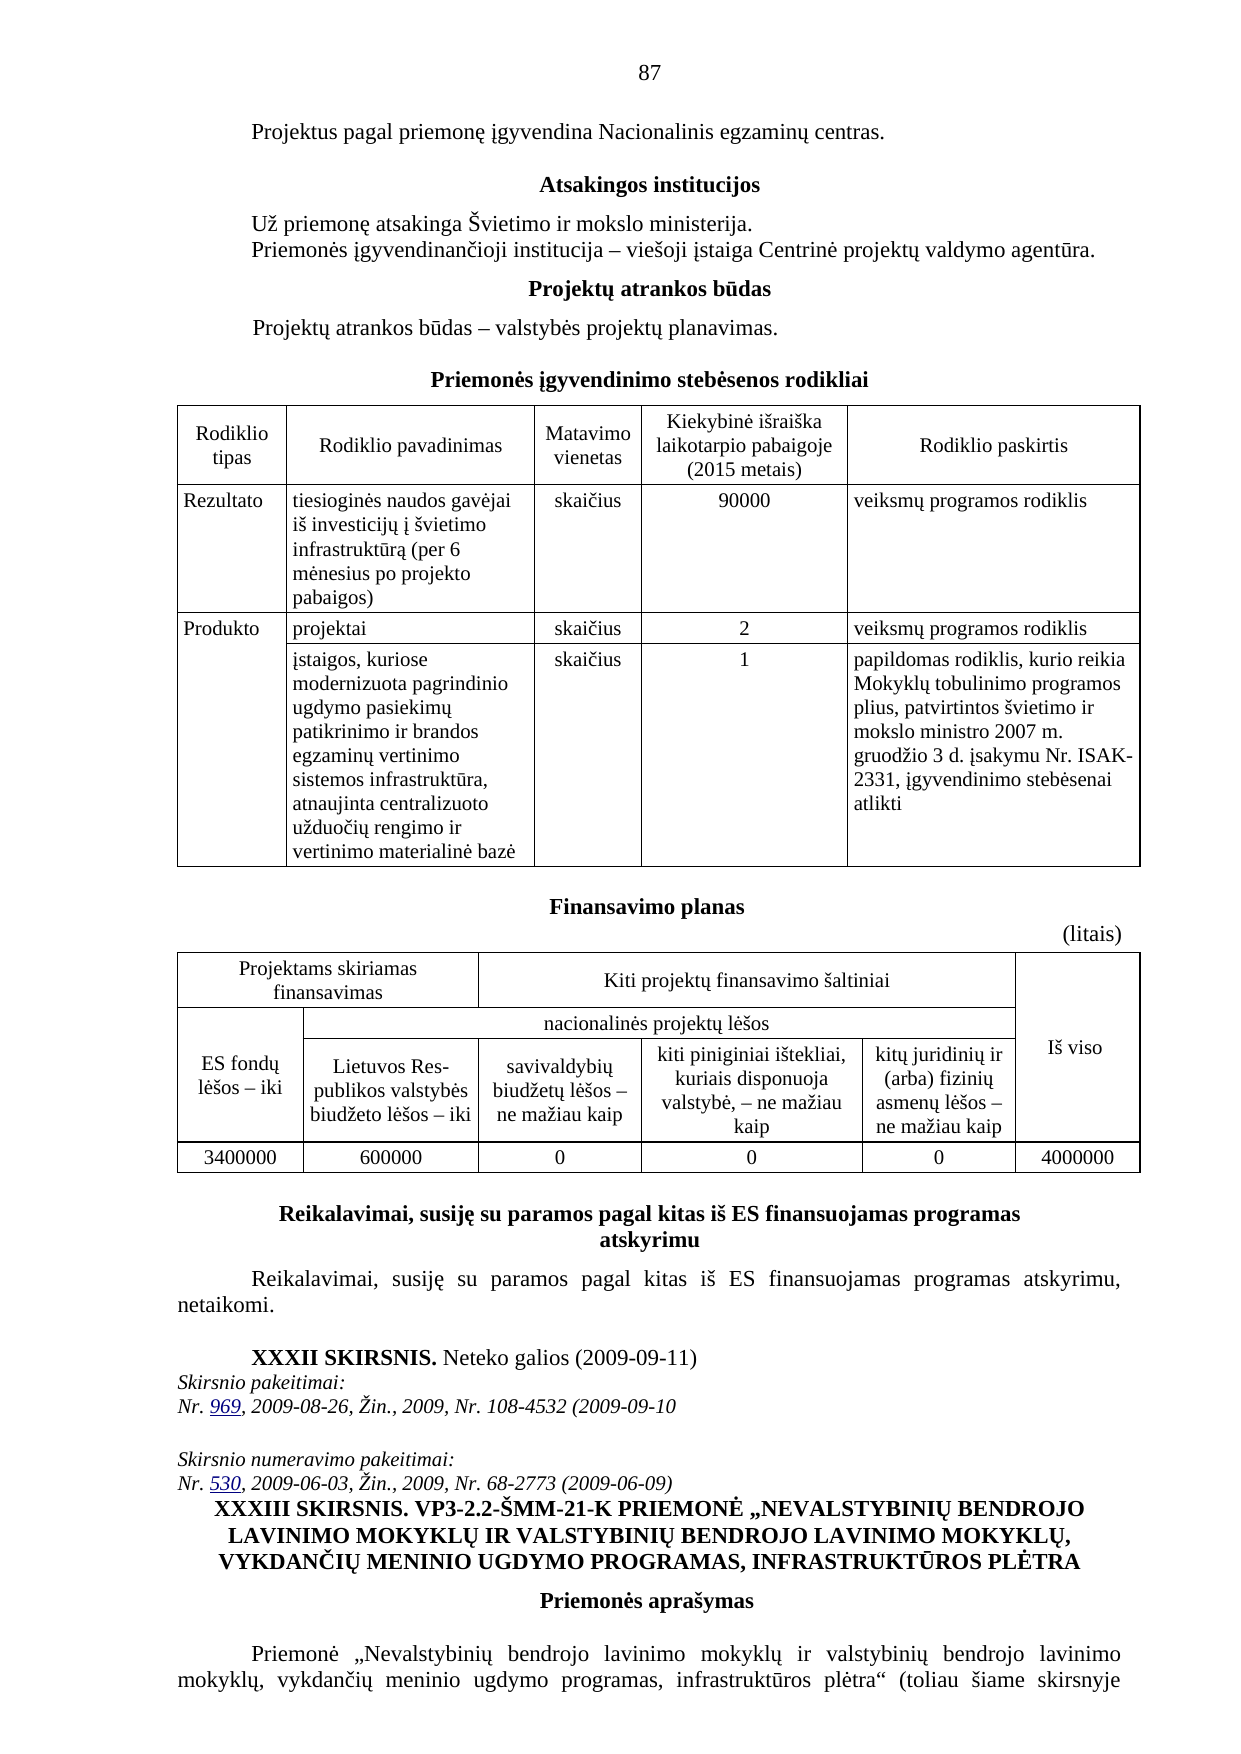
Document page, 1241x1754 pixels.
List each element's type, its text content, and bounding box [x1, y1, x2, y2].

text Reikalavimai, susiję su paramos pagal kitas iš ES finansuojamas programas atskyrimu, netaikomi. [177, 1265, 1122, 1318]
table_header Rodiklio pavadinimas [287, 406, 534, 484]
table_cell savivaldybių biudžetų lėšos – ne mažiau kaip [479, 1039, 641, 1141]
table_cell nacionalinės projektų lėšos [304, 1008, 1015, 1038]
text Priemonės įgyvendinimo stebėsenos rodikliai [177, 366, 1122, 393]
table_cell 600000 [304, 1143, 478, 1172]
text Finansavimo planas [177, 893, 1122, 920]
table_cell veiksmų programos rodiklis [848, 613, 1139, 642]
text Nr. 530, 2009-06-03, Žin., 2009, Nr. 68-2773 (2009-06-09) [177, 1471, 1122, 1495]
table_cell 0 [863, 1143, 1015, 1172]
text Priemonės aprašymas [177, 1587, 1122, 1613]
table_header Rodiklio tipas [178, 406, 286, 484]
table_cell kitų juridinių ir (arba) fizinių asmenų lėšos – ne mažiau kaip [863, 1039, 1015, 1141]
table_header Kiti projektų finansavimo šaltiniai [479, 953, 1015, 1007]
text XXXIII SKIRSNIS. VP3-2.2-ŠMM-21-K PRIEMONĖ „NEVALSTYBINIŲ BENDROJO LAVINIMO MOKYKLŲ IR VALSTYBINIŲ BENDROJO LAVINIMO MOKYKLŲ, VYKDANČIŲ MENINIO UGDYMO PROGRAMAS, INFRASTRUKTŪROS PLĖTRA [177, 1495, 1122, 1574]
table_cell 4000000 [1016, 1143, 1139, 1172]
text Nr. 969, 2009-08-26, Žin., 2009, Nr. 108-4532 (2009-09-10 [177, 1394, 1122, 1418]
table_cell papildomas rodiklis, kurio reikia Mokyklų tobulinimo programos plius, patvirtintos švietimo ir mokslo ministro 2007 m. gruodžio 3 d. įsakymu Nr. ISAK-2331, įgyvendinimo stebėsenai atlikti [848, 644, 1139, 866]
table_cell Rezultato [178, 485, 286, 612]
table_cell 3400000 [178, 1143, 303, 1172]
table_cell skaičius [535, 485, 641, 612]
table_cell veiksmų programos rodiklis [848, 485, 1139, 612]
text Už priemonę atsakinga Švietimo ir mokslo ministerija. [177, 210, 1122, 236]
text XXXII SKIRSNIS. Neteko galios (2009-09-11) [177, 1344, 1122, 1370]
text (litais) [177, 920, 1122, 946]
text Projektų atrankos būdas [177, 275, 1122, 301]
table_cell Lietuvos Res­publikos valsty­bės biudžeto lėšos – iki [304, 1039, 478, 1141]
text Projektų atrankos būdas – valstybės projektų planavimas. [215, 314, 1122, 340]
table_cell 90000 [642, 485, 847, 612]
table_cell 0 [642, 1143, 862, 1172]
table_cell įstaigos, kuriose modernizuota pagrindinio ugdymo pasiekimų patikrinimo ir brandos egzaminų vertinimo sistemos infrastruktūra, atnaujinta centralizuoto užduočių rengimo ir vertinimo materialinė bazė [287, 644, 534, 866]
table_header Rodiklio paskirtis [848, 406, 1139, 484]
text Projektus pagal priemonę įgyvendina Nacionalinis egzaminų centras. [177, 118, 1122, 144]
table_header Projektams skiriamas finansavimas [178, 953, 478, 1007]
table_header Kiekybinė išraiška laikotarpio pabaigoje (2015 metais) [642, 406, 847, 484]
text Skirsnio pakeitimai: [177, 1370, 1122, 1394]
text Priemonė „Nevalstybinių bendrojo lavinimo mokyklų ir valstybinių bendrojo lavinimo mokyklų, vykdančių meninio ugdymo programas, infrastruktūros plėtra“ (toliau šiame skirsnyje [177, 1639, 1122, 1692]
table_cell skaičius [535, 613, 641, 642]
table_header Iš viso [1016, 953, 1139, 1141]
table_cell 0 [479, 1143, 641, 1172]
table_cell 1 [642, 644, 847, 866]
text Reikalavimai, susiję su paramos pagal kitas iš ES finansuojamas programas atskyrimu [177, 1200, 1122, 1252]
table_header Matavimo vienetas [535, 406, 641, 484]
table_cell 2 [642, 613, 847, 642]
table_cell projektai [287, 613, 534, 642]
table_cell tiesioginės naudos gavėjai iš investicijų į švietimo infrastruktūrą (per 6 mėnesius po projekto pabaigos) [287, 485, 534, 612]
table_cell ES fondų lėšos – iki [178, 1008, 303, 1141]
text Atsakingos institucijos [177, 171, 1122, 197]
text Skirsnio numeravimo pakeitimai: [177, 1447, 1122, 1471]
table_cell skaičius [535, 644, 641, 866]
table_cell kiti piniginiai ištekliai, kuriais disponuoja valstybė, – ne mažiau kaip [642, 1039, 862, 1141]
table_cell Produkto [178, 613, 286, 866]
text Priemonės įgyvendinančioji institucija – viešoji įstaiga Centrinė projektų valdymo agentūra. [177, 236, 1122, 262]
